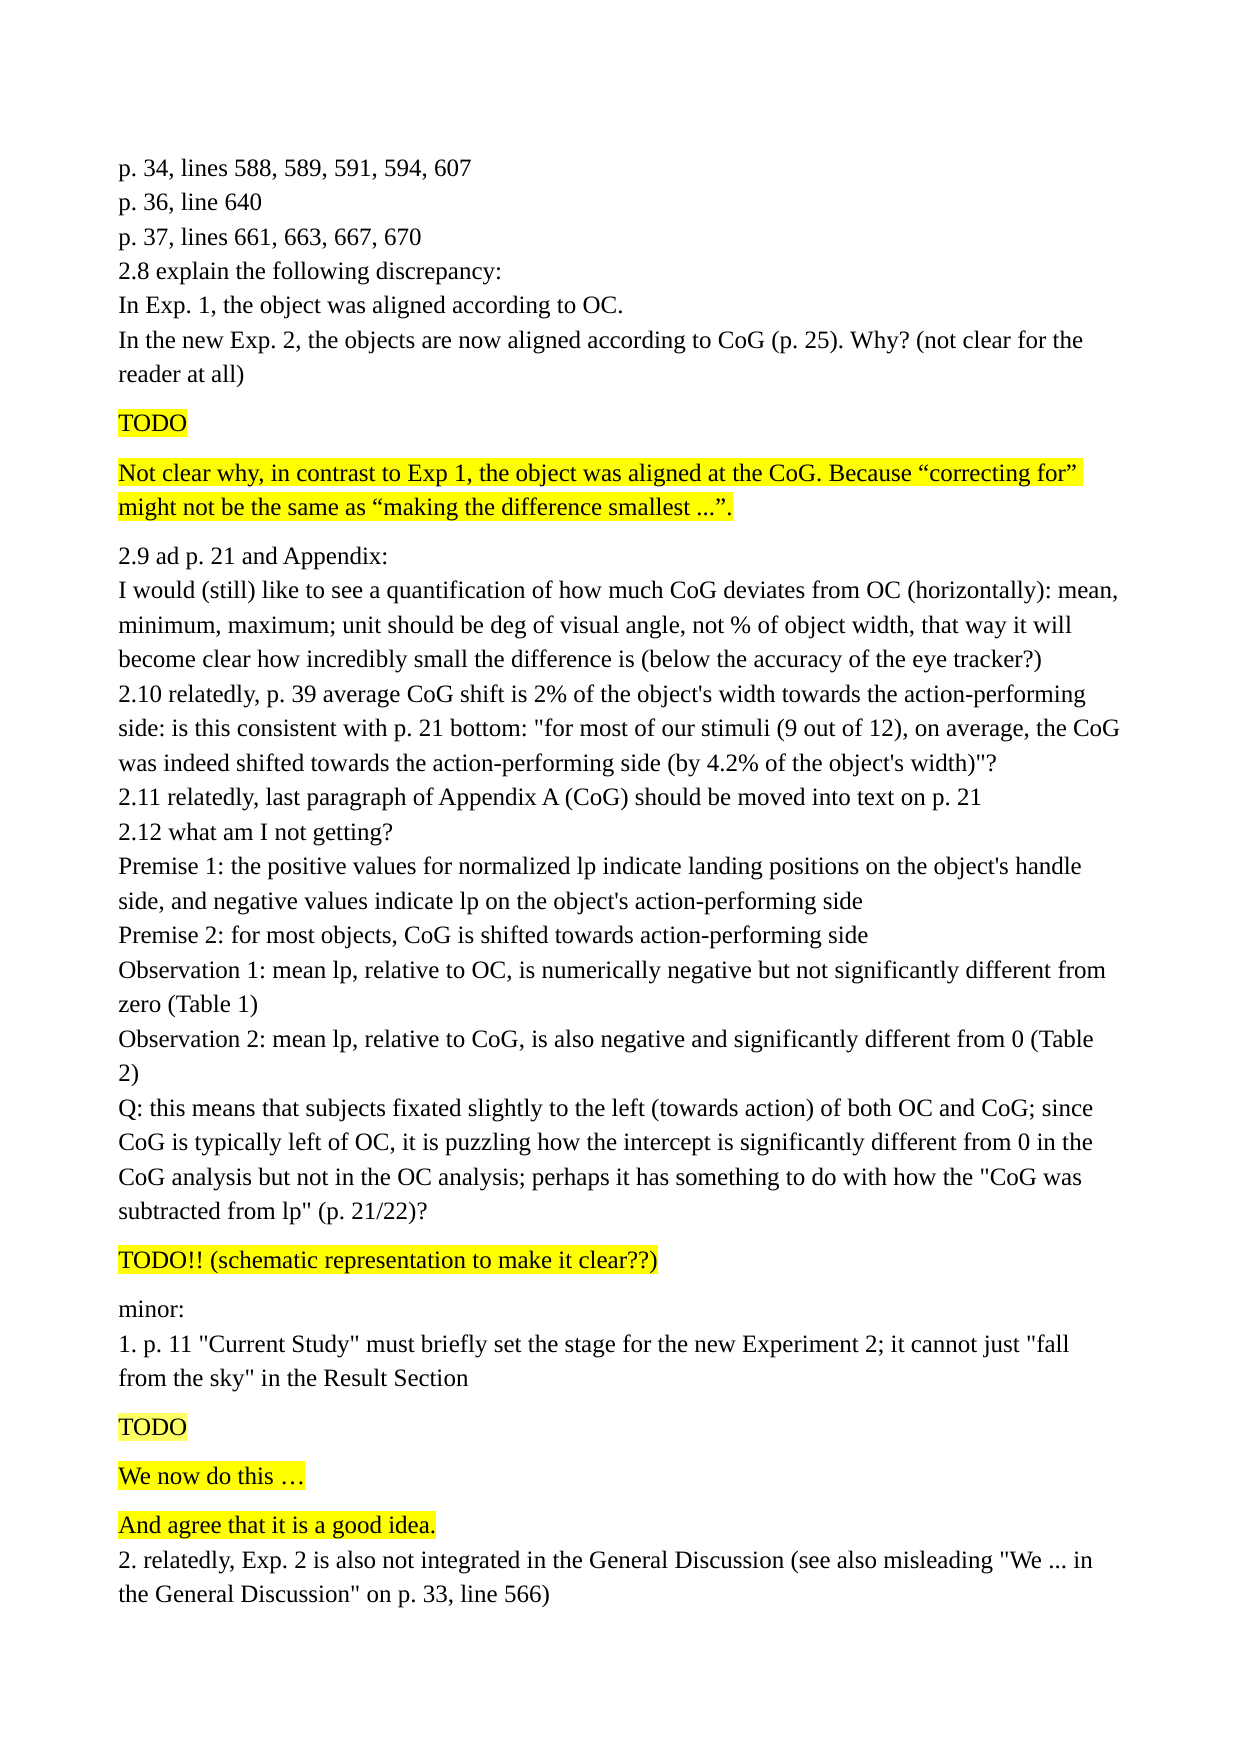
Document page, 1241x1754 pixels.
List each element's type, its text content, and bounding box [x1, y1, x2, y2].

text 2.9 ad p. 21 and Appendix: I would (still) like to see a quantification of how much CoG deviates from OC (horizontally): mean, minimum, maximum; unit should be deg of visual angle, not % of object width, that way it will become clear how incredibly small the difference is (below the accuracy of the eye tracker?) 2.10 relatedly, p. 39 average CoG shift is 2% of the object's width towards the action-performing side: is this consistent with p. 21 bottom: "for most of our stimuli (9 out of 12), on average, the CoG was indeed shifted towards the action-performing side (by 4.2% of the object's width)"? 2.11 relatedly, last paragraph of Appendix A (CoG) should be moved into text on p. 21 2.12 what am I not getting? Premise 1: the positive values for normalized lp indicate landing positions on the object's handle side, and negative values indicate lp on the object's action-performing side Premise 2: for most objects, CoG is shifted towards action-performing side Observation 1: mean lp, relative to OC, is numerically negative but not significantly different from zero (Table 1) Observation 2: mean lp, relative to CoG, is also negative and significantly different from 0 (Table 2) Q: this means that subjects fixated slightly to the left (towards action) of both OC and CoG; since CoG is typically left of OC, it is puzzling how the intercept is significantly different from 0 in the CoG analysis but not in the OC analysis; perhaps it has something to do with how the "CoG was subtracted from lp" (p. 21/22)? [118, 541, 1122, 1225]
text TODO [118, 408, 1122, 437]
text minor: 1. p. 11 "Current Study" must briefly set the stage for the new Experiment 2; it cannot just "fall from the sky" in the Result Section [118, 1294, 1122, 1392]
text p. 34, lines 588, 589, 591, 594, 607 p. 36, line 640 p. 37, lines 661, 663, 667, 670 2.8 explain the following discrepancy: In Exp. 1, the object was aligned according to OC. In the new Exp. 2, the objects are now aligned according to CoG (p. 25). Why? (not clear for the reader at all) [118, 118, 1122, 388]
text TODO [118, 1412, 1122, 1441]
text Not clear why, in contrast to Exp 1, the object was aligned at the CoG. Because “correcting for” might not be the same as “making the difference smallest ...”. [118, 458, 1122, 521]
text TODO!! (schematic representation to make it clear??) [118, 1245, 1122, 1274]
text And agree that it is a good idea. 2. relatedly, Exp. 2 is also not integrated in the General Discussion (see also misleading "We ... in the General Discussion" on p. 33, line 566) [118, 1511, 1122, 1608]
text We now do this … [118, 1461, 1122, 1490]
